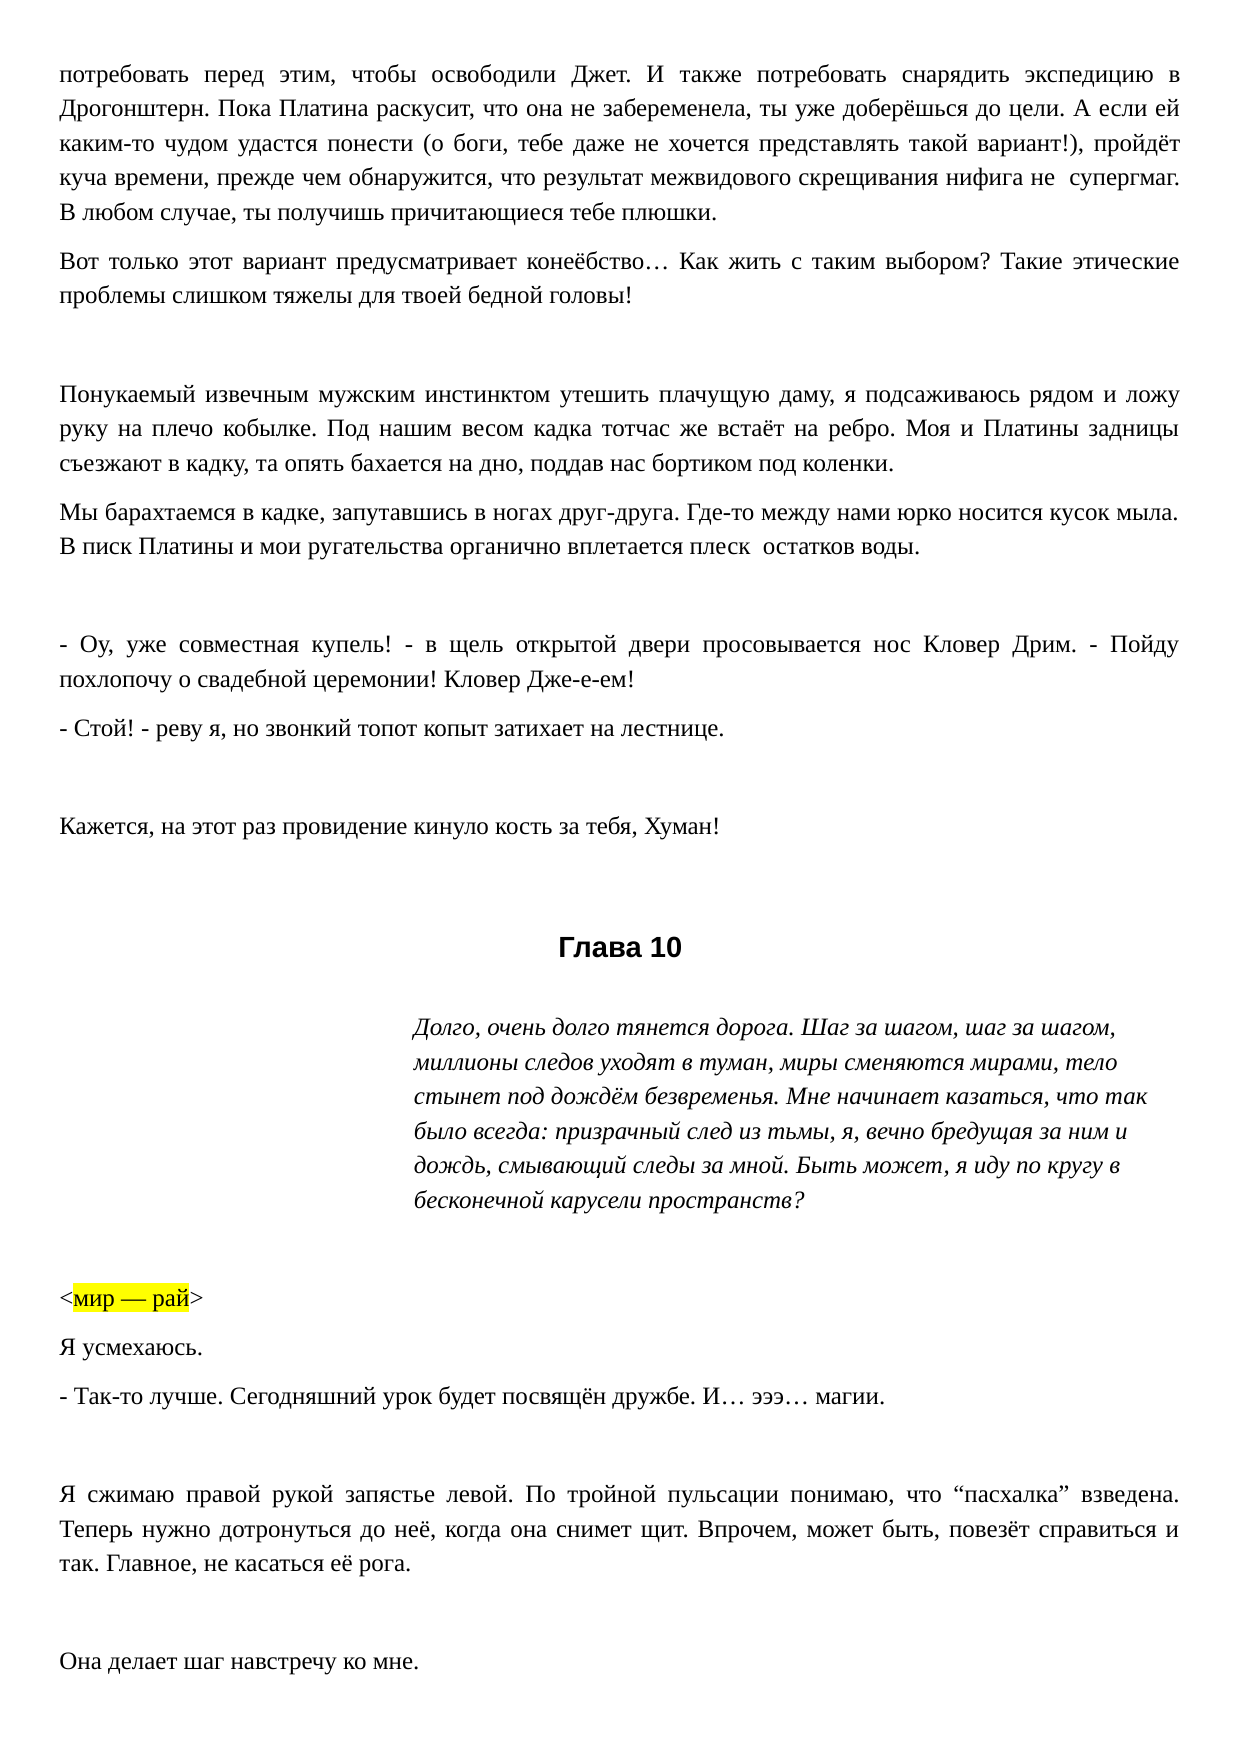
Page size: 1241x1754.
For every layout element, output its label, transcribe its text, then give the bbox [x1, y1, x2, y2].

text Она делает шаг навстречу ко мне. [59, 1646, 1181, 1675]
text Я усмехаюсь. [59, 1332, 1181, 1361]
text - Стой! - реву я, но звонкий топот копыт затихает на лестнице. [59, 713, 1181, 742]
text Вот только этот вариант предусматривает конеёбство… Как жить с таким выбором? Такие этические проблемы слишком тяжелы для твоей бедной головы! [59, 246, 1181, 309]
subtitle Глава 10 [59, 930, 1181, 963]
text Долго, очень долго тянется дорога. Шаг за шагом, шаг за шагом, миллионы следов уходят в туман, миры сменяются мирами, тело стынет под дождём безвременья. Мне начинает казаться, что так было всегда: призрачный след из тьмы, я, вечно бредущая за ним и дождь, смывающий следы за мной. Быть может, я иду по кругу в бесконечной карусели пространств? [414, 1012, 1181, 1214]
text Мы барахтаемся в кадке, запутавшись в ногах друг-друга. Где-то между нами юрко носится кусок мыла. В писк Платины и мои ругательства органично вплетается плеск остатков воды. [59, 497, 1181, 560]
text Кажется, на этот раз провидение кинуло кость за тебя, Хуман! [59, 811, 1181, 840]
text <мир — рай> [59, 1283, 1181, 1312]
text Понукаемый извечным мужским инстинктом утешить плачущую даму, я подсаживаюсь рядом и ложу руку на плечо кобылке. Под нашим весом кадка тотчас же встаёт на ребро. Моя и Платины задницы съезжают в кадку, та опять бахается на дно, поддав нас бортиком под коленки. [59, 379, 1181, 476]
text - Так-то лучше. Сегодняшний урок будет посвящён дружбе. И… эээ… магии. [59, 1381, 1181, 1410]
text потребовать перед этим, чтобы освободили Джет. И также потребовать снарядить экспедицию в Дрогонштерн. Пока Платина раскусит, что она не забеременела, ты уже доберёшься до цели. А если ей каким-то чудом удастся понести (о боги, тебе даже не хочется представлять такой вариант!), пройдёт куча времени, прежде чем обнаружится, что результат межвидового скрещивания нифига не супергмаг. В любом случае, ты получишь причитающиеся тебе плюшки. [59, 59, 1181, 226]
text Я сжимаю правой рукой запястье левой. По тройной пульсации понимаю, что “пасхалка” взведена. Теперь нужно дотронуться до неё, когда она снимет щит. Впрочем, может быть, повезёт справиться и так. Главное, не касаться её рога. [59, 1479, 1181, 1577]
text - Оу, уже совместная купель! - в щель открытой двери просовывается нос Кловер Дрим. - Пойду похлопочу о свадебной церемонии! Кловер Дже-е-ем! [59, 629, 1181, 692]
